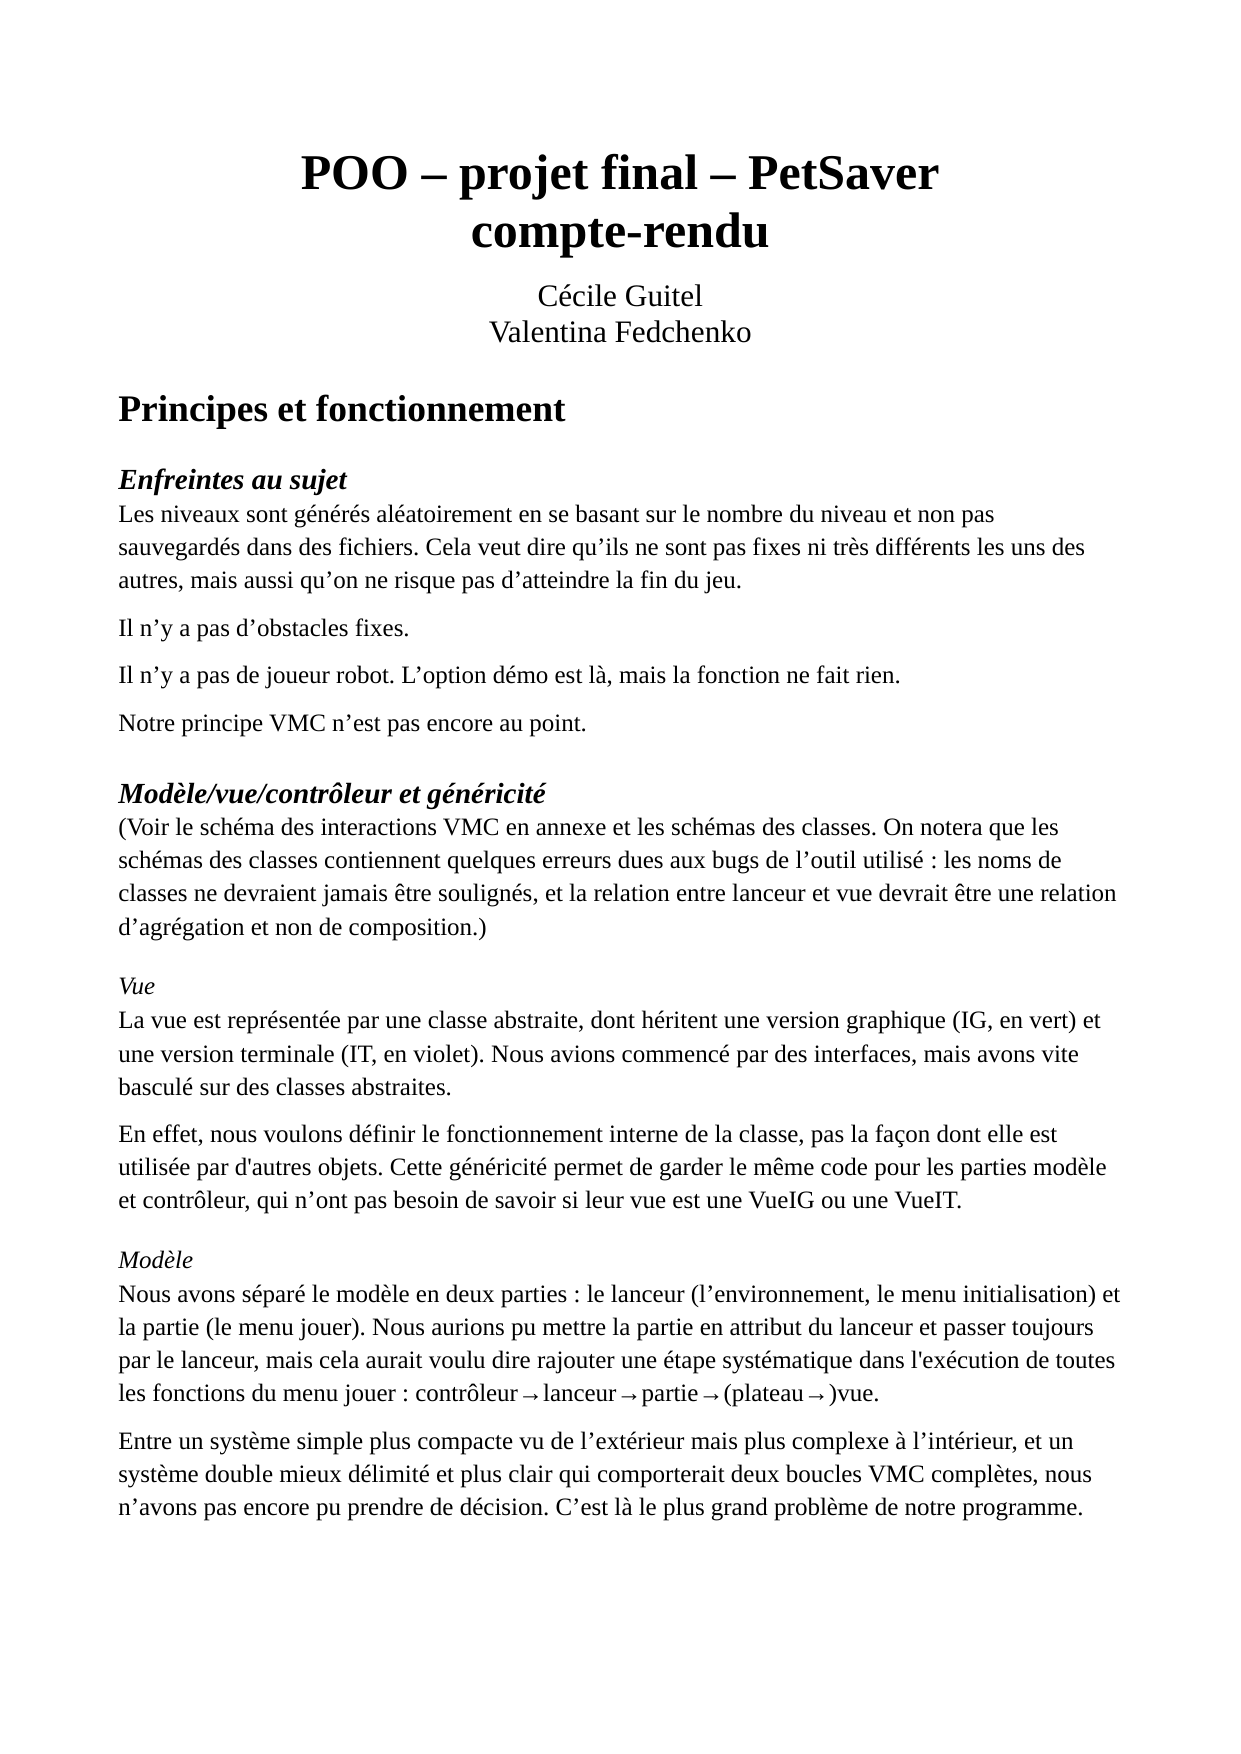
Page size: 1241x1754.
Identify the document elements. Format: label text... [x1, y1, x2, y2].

title POO – projet final – PetSaver compte-rendu [118, 143, 1122, 258]
text Les niveaux sont générés aléatoirement en se basant sur le nombre du niveau et non pas sauvegardés dans des fichiers. Cela veut dire qu’ils ne sont pas fixes ni très différents les uns des autres, mais aussi qu’on ne risque pas d’atteindre la fin du jeu. [118, 499, 1122, 594]
subtitle Principes et fonctionnement [118, 386, 1122, 429]
text (Voir le schéma des interactions VMC en annexe et les schémas des classes. On notera que les schémas des classes contiennent quelques erreurs dues aux bugs de l’outil utilisé : les noms de classes ne devraient jamais être soulignés, et la relation entre lanceur et vue devrait être une relation d’agrégation et non de composition.) [118, 812, 1122, 940]
subtitle Modèle [118, 1245, 1122, 1273]
text Entre un système simple plus compacte vu de l’extérieur mais plus complexe à l’intérieur, et un système double mieux délimité et plus clair qui comporterait deux boucles VMC complètes, nous n’avons pas encore pu prendre de décision. C’est là le plus grand problème de notre programme. [118, 1426, 1122, 1521]
text Il n’y a pas d’obstacles fixes. [118, 613, 1122, 641]
subtitle Enfreintes au sujet [118, 462, 1122, 496]
subtitle Vue [118, 971, 1122, 1000]
subtitle Cécile Guitel Valentina Fedchenko [118, 277, 1122, 349]
text La vue est représentée par une classe abstraite, dont héritent une version graphique (IG, en vert) et une version terminale (IT, en violet). Nous avions commencé par des interfaces, mais avons vite basculé sur des classes abstraites. [118, 1006, 1122, 1100]
text En effet, nous voulons définir le fonctionnement interne de la classe, pas la façon dont elle est utilisée par d'autres objets. Cette généricité permet de garder le même code pour les parties modèle et contrôleur, qui n’ont pas besoin de savoir si leur vue est une VueIG ou une VueIT. [118, 1119, 1122, 1214]
subtitle Modèle/vue/contrôleur et généricité [118, 776, 1122, 809]
text Notre principe VMC n’est pas encore au point. [118, 708, 1122, 737]
text Nous avons séparé le modèle en deux parties : le lanceur (l’environnement, le menu initialisation) et la partie (le menu jouer). Nous aurions pu mettre la partie en attribut du lanceur et passer toujours par le lanceur, mais cela aurait voulu dire rajouter une étape systématique dans l'exécution de toutes les fonctions du menu jouer : contrôleur→lanceur→partie→(plateau→)vue. [118, 1279, 1122, 1407]
text Il n’y a pas de joueur robot. L’option démo est là, mais la fonction ne fait rien. [118, 660, 1122, 689]
